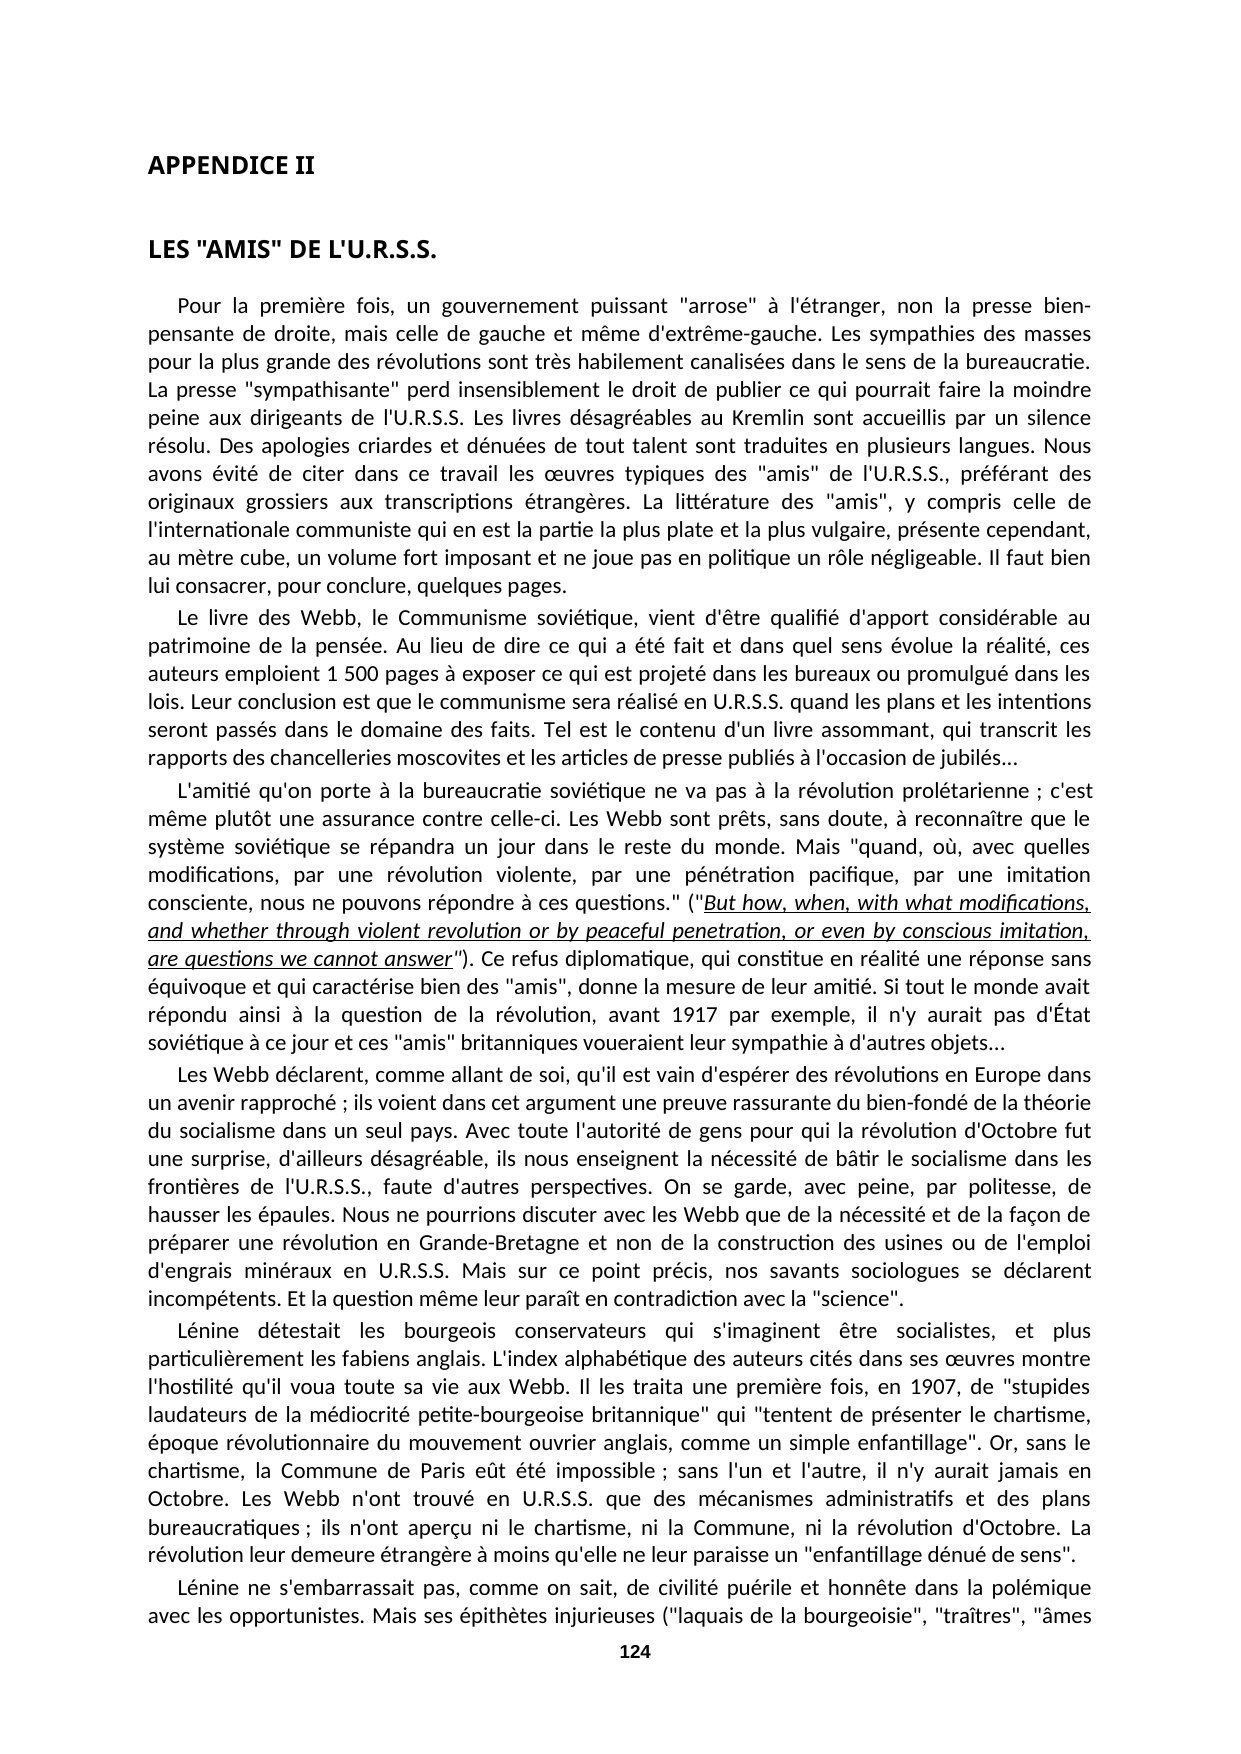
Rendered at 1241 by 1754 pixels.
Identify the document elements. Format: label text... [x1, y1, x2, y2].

text Pour la première fois, un gouvernement puissant "arrose" à l'étranger, non la presse bien-pensante de droite, mais celle de gauche et même d'extrême-gauche. Les sympathies des masses pour la plus grande des révolutions sont très habilement canalisées dans le sens de la bureaucratie. La presse "sympathisante" perd insensiblement le droit de publier ce qui pourrait faire la moindre peine aux dirigeants de l'U.R.S.S. Les livres désagréables au Kremlin sont accueillis par un silence résolu. Des apologies criardes et dénuées de tout talent sont traduites en plusieurs langues. Nous avons évité de citer dans ce travail les œuvres typiques des "amis" de l'U.R.S.S., préférant des originaux grossiers aux transcriptions étrangères. La littérature des "amis", y compris celle de l'internationale communiste qui en est la partie la plus plate et la plus vulgaire, présente cependant, au mètre cube, un volume fort imposant et ne joue pas en politique un rôle négligeable. Il faut bien lui consacrer, pour conclure, quelques pages. [148, 291, 1093, 599]
text L'amitié qu'on porte à la bureaucratie soviétique ne va pas à la révolution prolétarienne ; c'est même plutôt une assurance contre celle-ci. Les Webb sont prêts, sans doute, à reconnaître que le système soviétique se répandra un jour dans le reste du monde. Mais "quand, où, avec quelles modifications, par une révolution violente, par une pénétration pacifique, par une imitation consciente, nous ne pouvons répondre à ces questions." ("But how, when, with what modifications, and whether through violent revolution or by peaceful penetration, or even by conscious imitation, are questions we cannot answer"). Ce refus diplomatique, qui constitue en réalité une réponse sans équivoque et qui caractérise bien des "amis", donne la mesure de leur amitié. Si tout le monde avait répondu ainsi à la question de la révolution, avant 1917 par exemple, il n'y aurait pas d'État soviétique à ce jour et ces "amis" britanniques voueraient leur sympathie à d'autres objets... [148, 776, 1093, 1056]
text Lénine détestait les bourgeois conservateurs qui s'imaginent être socialistes, et plus particulièrement les fabiens anglais. L'index alphabétique des auteurs cités dans ses œuvres montre l'hostilité qu'il voua toute sa vie aux Webb. Il les traita une première fois, en 1907, de "stupides laudateurs de la médiocrité petite-bourgeoise britannique" qui "tentent de présenter le chartisme, époque révolutionnaire du mouvement ouvrier anglais, comme un simple enfantillage". Or, sans le chartisme, la Commune de Paris eût été impossible ; sans l'un et l'autre, il n'y aurait jamais en Octobre. Les Webb n'ont trouvé en U.R.S.S. que des mécanismes administratifs et des plans bureaucratiques ; ils n'ont aperçu ni le chartisme, ni la Commune, ni la révolution d'Octobre. La révolution leur demeure étrangère à moins qu'elle ne leur paraisse un "enfantillage dénué de sens". [148, 1316, 1093, 1569]
text Le livre des Webb, le Communisme soviétique, vient d'être qualifié d'apport considérable au patrimoine de la pensée. Au lieu de dire ce qui a été fait et dans quel sens évolue la réalité, ces auteurs emploient 1 500 pages à exposer ce qui est projeté dans les bureaux ou promulgué dans les lois. Leur conclusion est que le communisme sera réalisé en U.R.S.S. quand les plans et les intentions seront passés dans le domaine des faits. Tel est le contenu d'un livre assommant, qui transcrit les rapports des chancelleries moscovites et les articles de presse publiés à l'occasion de jubilés... [148, 603, 1093, 772]
subtitle APPENDICE II [148, 148, 1093, 182]
text Les Webb déclarent, comme allant de soi, qu'il est vain d'espérer des révolutions en Europe dans un avenir rapproché ; ils voient dans cet argument une preuve rassurante du bien-fondé de la théorie du socialisme dans un seul pays. Avec toute l'autorité de gens pour qui la révolution d'Octobre fut une surprise, d'ailleurs désagréable, ils nous enseignent la nécessité de bâtir le socialisme dans les frontières de l'U.R.S.S., faute d'autres perspectives. On se garde, avec peine, par politesse, de hausser les épaules. Nous ne pourrions discuter avec les Webb que de la nécessité et de la façon de préparer une révolution en Grande-Bretagne et non de la construction des usines ou de l'emploi d'engrais minéraux en U.R.S.S. Mais sur ce point précis, nos savants sociologues se déclarent incompétents. Et la question même leur paraît en contradiction avec la "science". [148, 1060, 1093, 1312]
subtitle LES "AMIS" DE L'U.R.S.S. [148, 232, 1093, 266]
text Lénine ne s'embarrassait pas, comme on sait, de civilité puérile et honnête dans la polémique avec les opportunistes. Mais ses épithètes injurieuses ("laquais de la bourgeoisie", "traîtres", "âmes [148, 1573, 1093, 1629]
